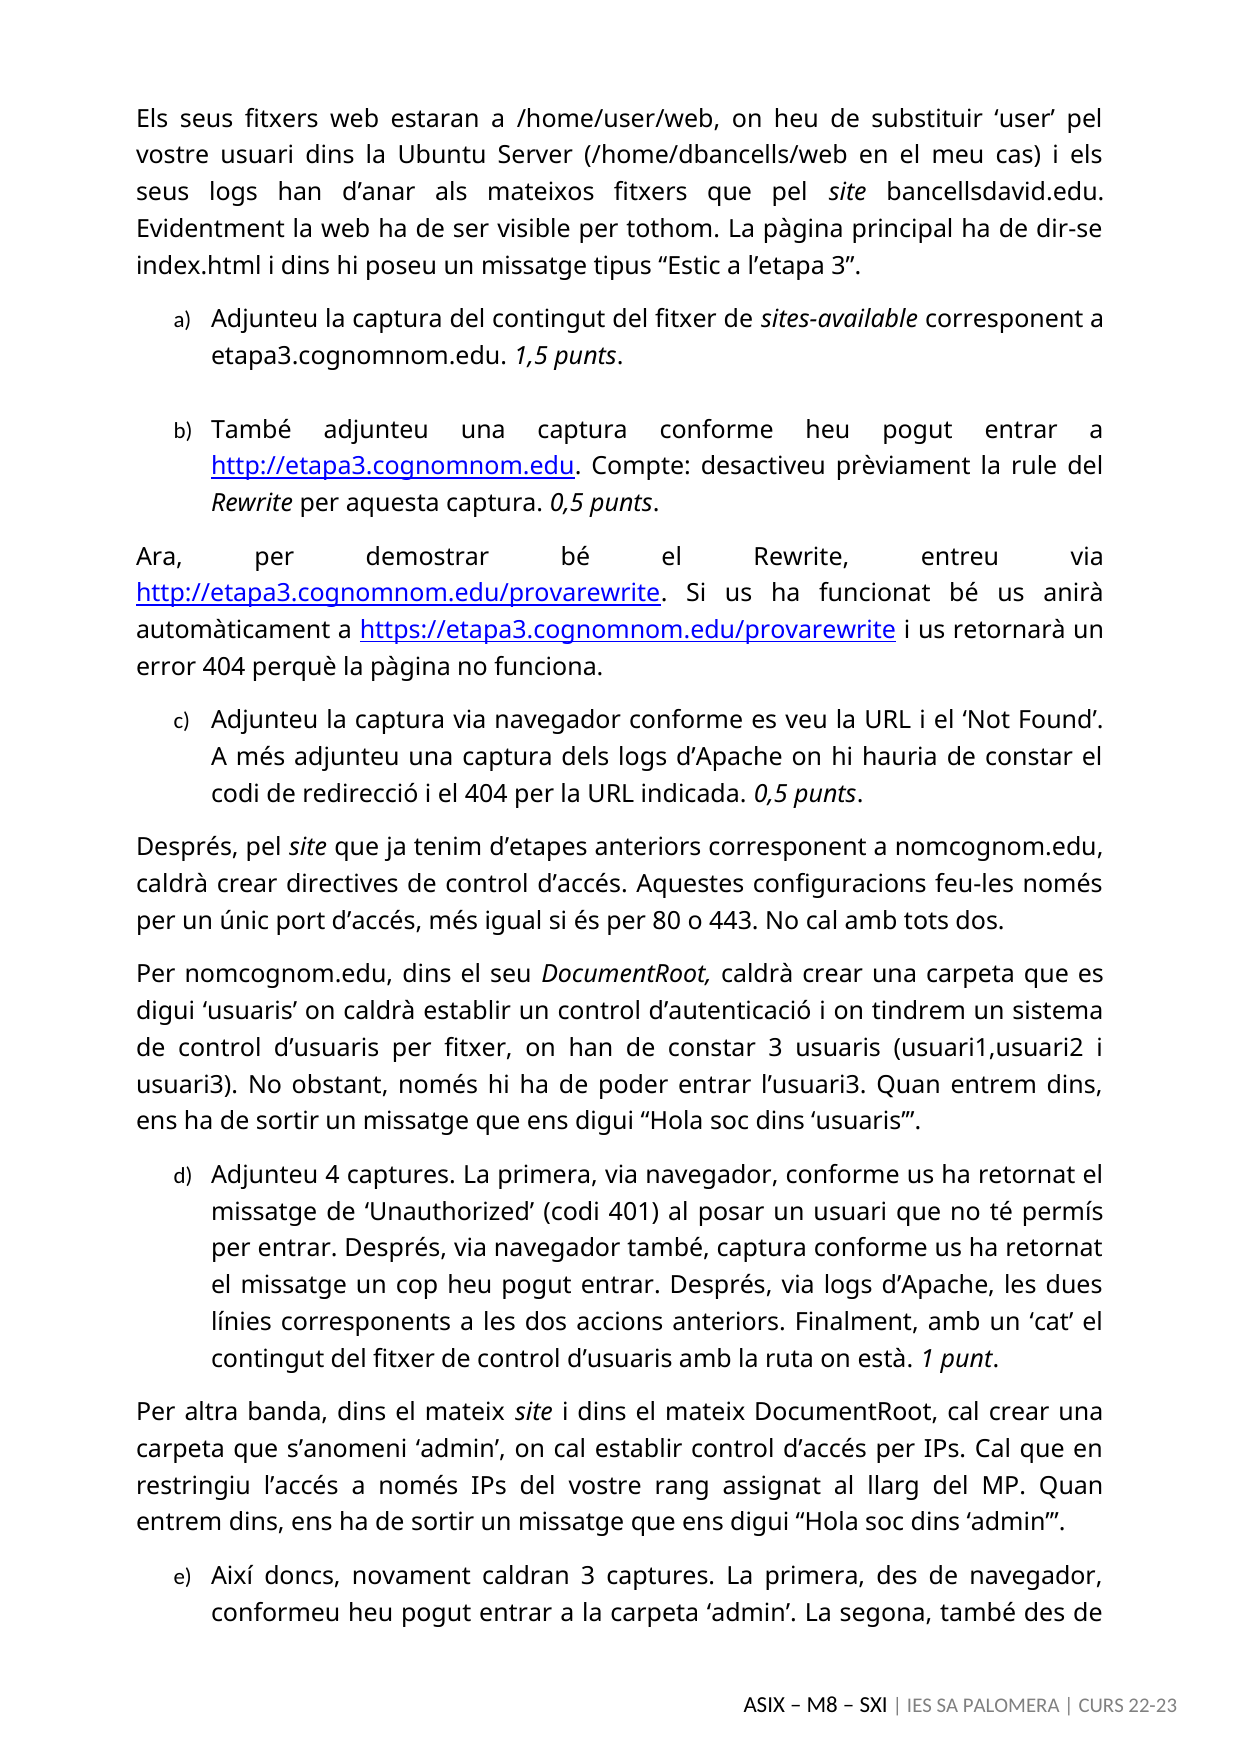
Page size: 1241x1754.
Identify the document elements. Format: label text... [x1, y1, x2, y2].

list Adjunteu 4 captures. La primera, via navegador, conforme us ha retornat el missatge de ‘Unauthorized’ (codi 401) al posar un usuari que no té permís per entrar. Després, via navegador també, captura conforme us ha retornat el missatge un cop heu pogut entrar. Després, via logs d’Apache, les dues línies corresponents a les dos accions anteriors. Finalment, amb un ‘cat’ el contingut del fitxer de control d’usuaris amb la ruta on està. 1 punt. [173, 1156, 1104, 1374]
text Ara, per demostrar bé el Rewrite, entreu via http://etapa3.cognomnom.edu/provarewrite. Si us ha funcionat bé us anirà automàticament a https://etapa3.cognomnom.edu/provarewrite i us retornarà un error 404 perquè la pàgina no funciona. [136, 538, 1104, 683]
list També adjunteu una captura conforme heu pogut entrar a http://etapa3.cognomnom.edu. Compte: desactiveu prèviament la rule del Rewrite per aquesta captura. 0,5 punts. [173, 411, 1104, 519]
list Així doncs, novament caldran 3 captures. La primera, des de navegador, conformeu heu pogut entrar a la carpeta ‘admin’. La segona, també des de [173, 1557, 1104, 1628]
list Adjunteu la captura via navegador conforme es veu la URL i el ‘Not Found’. A més adjunteu una captura dels logs d’Apache on hi hauria de constar el codi de redirecció i el 404 per la URL indicada. 0,5 punts. [173, 702, 1104, 809]
list Adjunteu la captura del contingut del fitxer de sites-available corresponent a etapa3.cognomnom.edu. 1,5 punts. [173, 301, 1104, 372]
text Per altra banda, dins el mateix site i dins el mateix DocumentRoot, cal crear una carpeta que s’anomeni ‘admin’, on cal establir control d’accés per IPs. Cal que en restringiu l’accés a només IPs del vostre rang assignat al llarg del MP. Quan entrem dins, ens ha de sortir un missatge que ens digui “Hola soc dins ‘admin’”. [136, 1394, 1104, 1538]
text Per nomcognom.edu, dins el seu DocumentRoot, caldrà crear una carpeta que es digui ‘usuaris’ on caldrà establir un control d’autenticació i on tindrem un sistema de control d’usuaris per fitxer, on han de constar 3 usuaris (usuari1,usuari2 i usuari3). No obstant, només hi ha de poder entrar l’usuari3. Quan entrem dins, ens ha de sortir un missatge que ens digui “Hola soc dins ‘usuaris’”. [136, 956, 1104, 1137]
text Després, pel site que ja tenim d’etapes anteriors corresponent a nomcognom.edu, caldrà crear directives de control d’accés. Aquestes configuracions feu-les només per un únic port d’accés, més igual si és per 80 o 443. No cal amb tots dos. [136, 829, 1104, 937]
text Els seus fitxers web estaran a /home/user/web, on heu de substituir ‘user’ pel vostre usuari dins la Ubuntu Server (/home/dbancells/web en el meu cas) i els seus logs han d’anar als mateixos fitxers que pel site bancellsdavid.edu. Evidentment la web ha de ser visible per tothom. La pàgina principal ha de dir-se index.html i dins hi poseu un missatge tipus “Estic a l’etapa 3”. [136, 100, 1104, 282]
